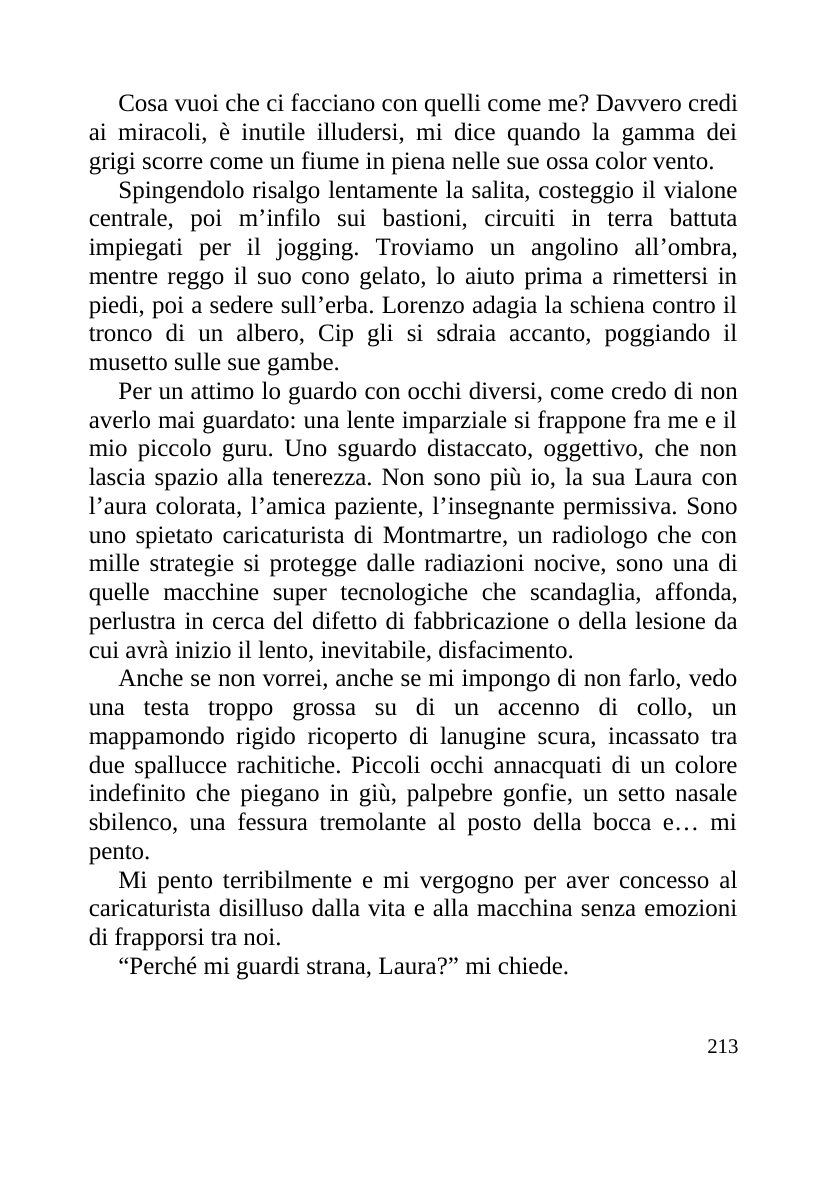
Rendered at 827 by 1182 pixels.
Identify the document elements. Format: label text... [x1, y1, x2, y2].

text Per un attimo lo guardo con occhi diversi, come credo di non averlo mai guardato: una lente imparziale si frappone fra me e il mio piccolo guru. Uno sguardo distaccato, oggettivo, che non lascia spazio alla tenerezza. Non sono più io, la sua Laura con l’aura colorata, l’amica paziente, l’insegnante permissiva. Sono uno spietato caricaturista di Montmartre, un radiologo che con mille strategie si protegge dalle radiazioni nocive, sono una di quelle macchine super tecnologiche che scandaglia, affonda, perlustra in cerca del difetto di fabbricazione o della lesione da cui avrà inizio il lento, inevitabile, disfacimento. [88, 376, 738, 663]
text Anche se non vorrei, anche se mi impongo di non farlo, vedo una testa troppo grossa su di un accenno di collo, un mappamondo rigido ricoperto di lanugine scura, incassato tra due spallucce rachitiche. Piccoli occhi annacquati di un colore indefinito che piegano in giù, palpebre gonfie, un setto nasale sbilenco, una fessura tremolante al posto della bocca e… mi pento. [88, 663, 738, 865]
text Mi pento terribilmente e mi vergogno per aver concesso al caricaturista disilluso dalla vita e alla macchina senza emozioni di frapporsi tra noi. [88, 865, 738, 951]
text Spingendolo risalgo lentamente la salita, costeggio il vialone centrale, poi m’infilo sui bastioni, circuiti in terra battuta impiegati per il jogging. Troviamo un angolino all’ombra, mentre reggo il suo cono gelato, lo aiuto prima a rimettersi in piedi, poi a sedere sull’erba. Lorenzo adagia la schiena contro il tronco di un albero, Cip gli si sdraia accanto, poggiando il musetto sulle sue gambe. [88, 175, 738, 376]
text Cosa vuoi che ci facciano con quelli come me? Davvero credi ai miracoli, è inutile illudersi, mi dice quando la gamma dei grigi scorre come un fiume in piena nelle sue ossa color vento. [88, 88, 738, 175]
text “Perché mi guardi strana, Laura?” mi chiede. [88, 951, 738, 980]
